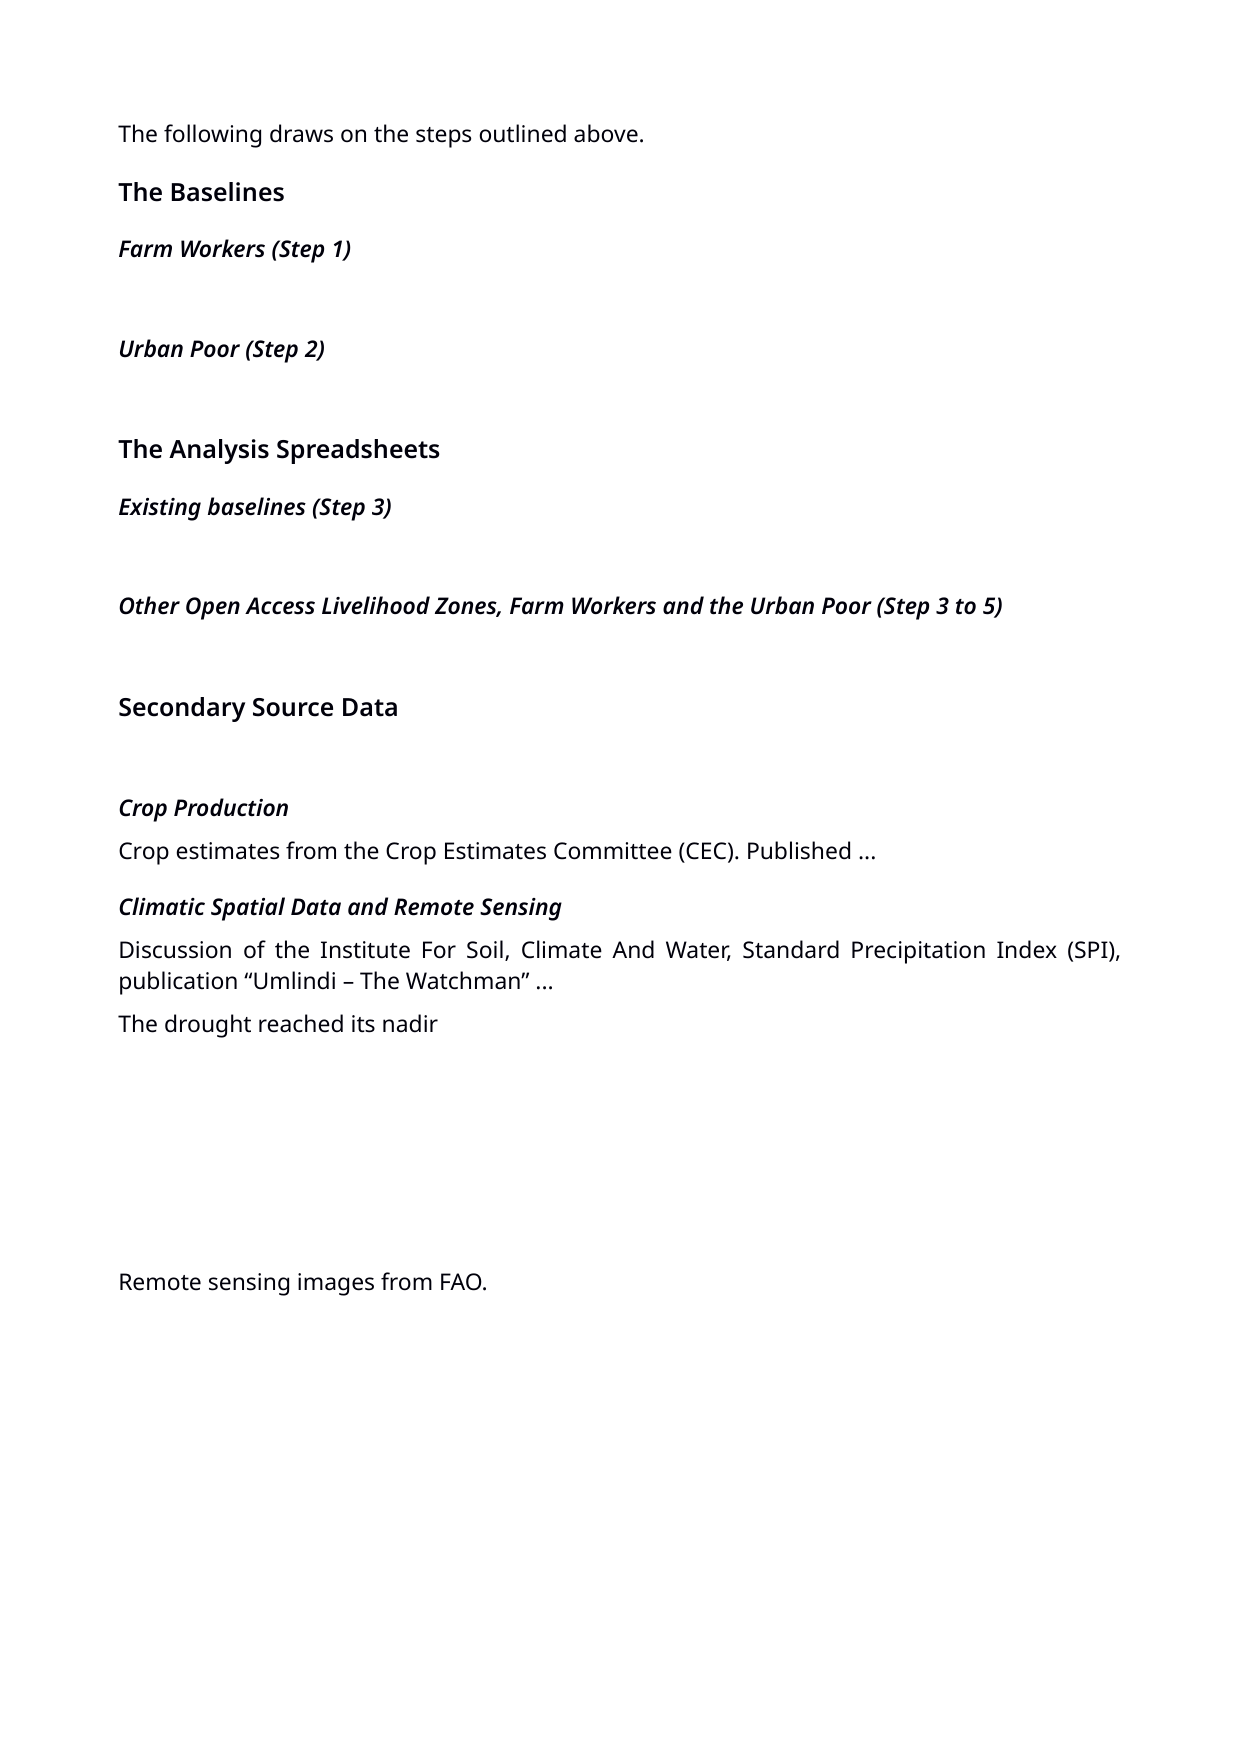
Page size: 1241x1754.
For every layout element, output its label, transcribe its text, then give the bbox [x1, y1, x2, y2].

text The drought reached its nadir [118, 1008, 1122, 1039]
subtitle Secondary Source Data [118, 689, 1122, 724]
subtitle Urban Poor (Step 2) [118, 333, 1122, 364]
text Discussion of the Institute For Soil, Climate And Water, Standard Precipitation Index (SPI), publication “Umlindi – The Watchman” ... [118, 934, 1122, 996]
text Crop estimates from the Crop Estimates Committee (CEC). Published ... [118, 835, 1122, 866]
subtitle Farm Workers (Step 1) [118, 233, 1122, 265]
subtitle Crop Production [118, 792, 1122, 823]
subtitle Climatic Spatial Data and Remote Sensing [118, 891, 1122, 922]
subtitle Existing baselines (Step 3) [118, 491, 1122, 522]
subtitle The Analysis Spreadsheets [118, 432, 1122, 466]
text The following draws on the steps outlined above. [118, 118, 1122, 149]
text Remote sensing images from FAO. [118, 1266, 1122, 1298]
subtitle The Baselines [118, 174, 1122, 208]
subtitle Other Open Access Livelihood Zones, Farm Workers and the Urban Poor (Step 3 to 5) [118, 590, 1122, 622]
